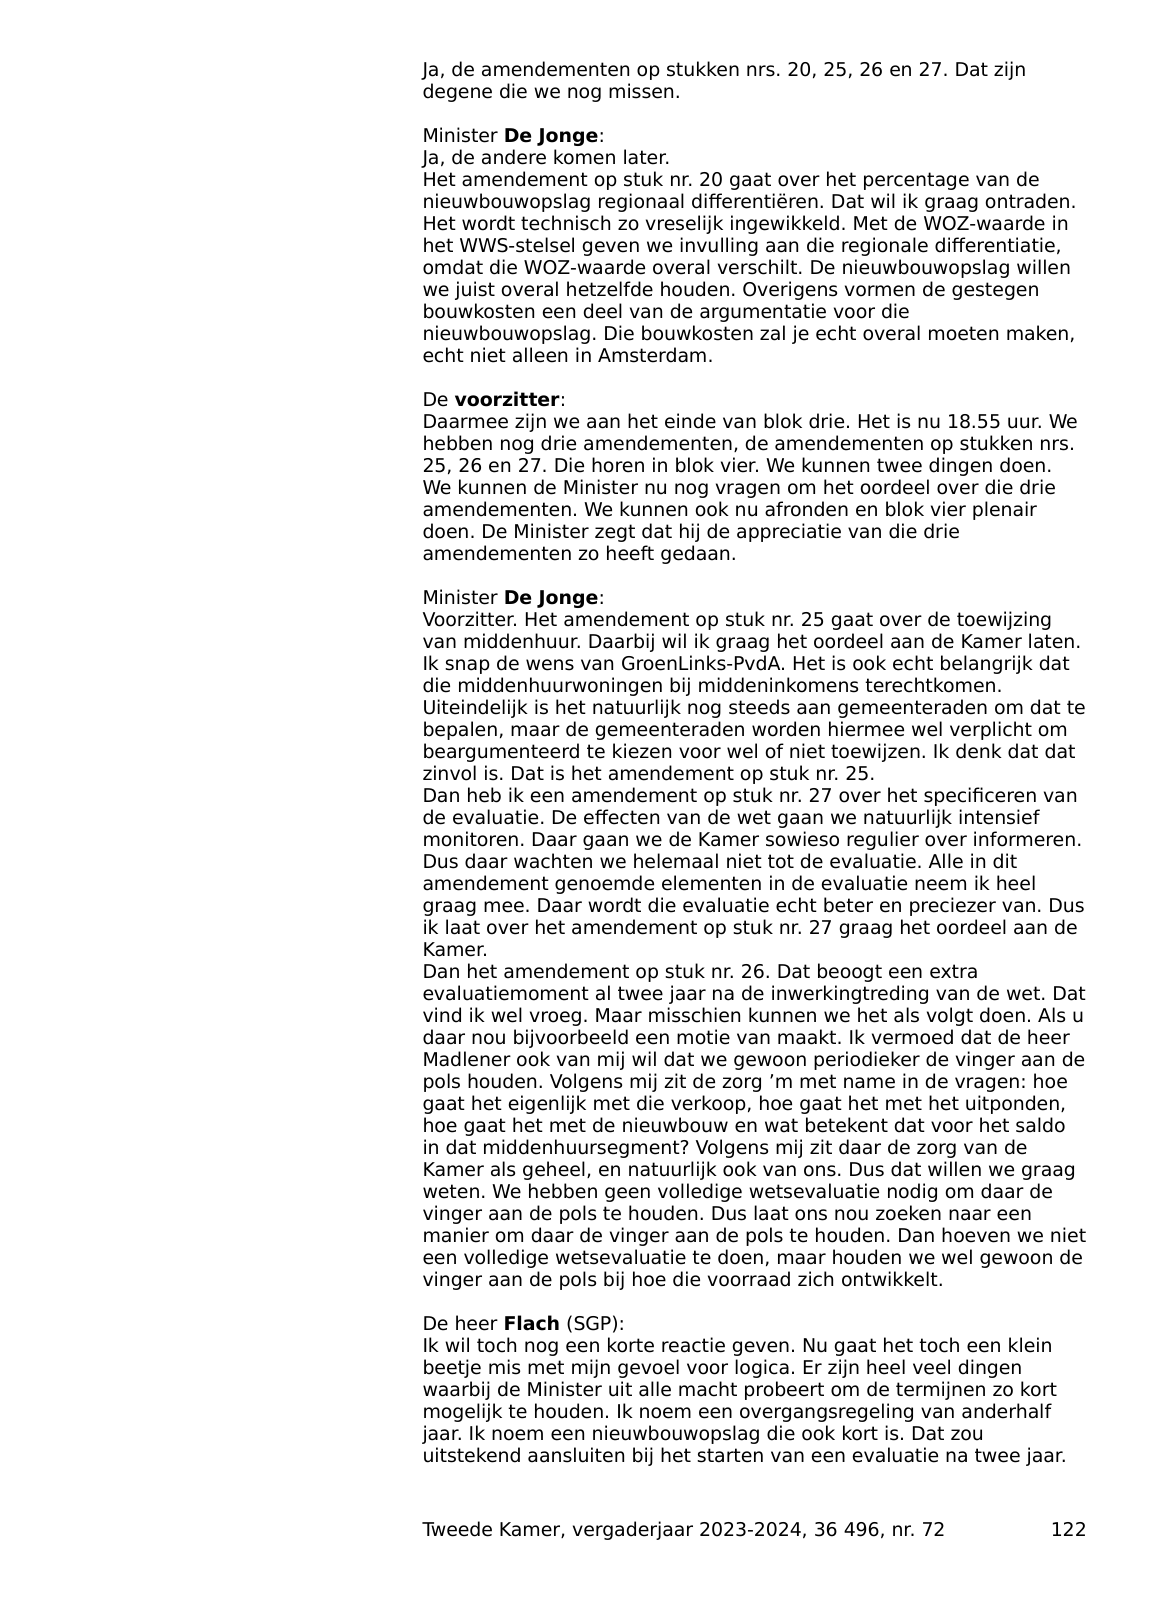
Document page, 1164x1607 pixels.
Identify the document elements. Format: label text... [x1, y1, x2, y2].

text Voorzitter. Het amendement op stuk nr. 25 gaat over de toewijzing van middenhuur. Daarbij wil ik graag het oordeel aan de Kamer laten. Ik snap de wens van GroenLinks-PvdA. Het is ook echt belangrijk dat die middenhuurwoningen bij middeninkomens terechtkomen. Uiteindelijk is het natuurlijk nog steeds aan gemeenteraden om dat te bepalen, maar de gemeenteraden worden hiermee wel verplicht om beargumenteerd te kiezen voor wel of niet toewijzen. Ik denk dat dat zinvol is. Dat is het amendement op stuk nr. 25. [422, 609, 1087, 785]
text Het amendement op stuk nr. 20 gaat over het percentage van de nieuwbouwopslag regionaal differentiëren. Dat wil ik graag ontraden. Het wordt technisch zo vreselijk ingewikkeld. Met de WOZ-waarde in het WWS-stelsel geven we invulling aan die regionale differentiatie, omdat die WOZ-waarde overal verschilt. De nieuwbouwopslag willen we juist overal hetzelfde houden. Overigens vormen de gestegen bouwkosten een deel van de argumentatie voor die nieuwbouwopslag. Die bouwkosten zal je echt overal moeten maken, echt niet alleen in Amsterdam. [422, 169, 1087, 367]
text Minister De Jonge: [422, 125, 1087, 147]
text De heer Flach (SGP): [422, 1313, 1087, 1335]
text Ik wil toch nog een korte reactie geven. Nu gaat het toch een klein beetje mis met mijn gevoel voor logica. Er zijn heel veel dingen waarbij de Minister uit alle macht probeert om de termijnen zo kort mogelijk te houden. Ik noem een overgangsregeling van anderhalf jaar. Ik noem een nieuwbouwopslag die ook kort is. Dat zou uitstekend aansluiten bij het starten van een evaluatie na twee jaar. [422, 1335, 1087, 1467]
text Daarmee zijn we aan het einde van blok drie. Het is nu 18.55 uur. We hebben nog drie amendementen, de amendementen op stukken nrs. 25, 26 en 27. Die horen in blok vier. We kunnen twee dingen doen. We kunnen de Minister nu nog vragen om het oordeel over die drie amendementen. We kunnen ook nu afronden en blok vier plenair doen. De Minister zegt dat hij de appreciatie van die drie amendementen zo heeft gedaan. [422, 411, 1087, 565]
text Ja, de andere komen later. [422, 147, 1087, 169]
text Ja, de amendementen op stukken nrs. 20, 25, 26 en 27. Dat zijn degene die we nog missen. [422, 59, 1087, 103]
text Minister De Jonge: [422, 587, 1087, 609]
text De voorzitter: [422, 389, 1087, 411]
text Dan heb ik een amendement op stuk nr. 27 over het specificeren van de evaluatie. De effecten van de wet gaan we natuurlijk intensief monitoren. Daar gaan we de Kamer sowieso regulier over informeren. Dus daar wachten we helemaal niet tot de evaluatie. Alle in dit amendement genoemde elementen in de evaluatie neem ik heel graag mee. Daar wordt die evaluatie echt beter en preciezer van. Dus ik laat over het amendement op stuk nr. 27 graag het oordeel aan de Kamer. [422, 785, 1087, 961]
text Dan het amendement op stuk nr. 26. Dat beoogt een extra evaluatiemoment al twee jaar na de inwerkingtreding van de wet. Dat vind ik wel vroeg. Maar misschien kunnen we het als volgt doen. Als u daar nou bijvoorbeeld een motie van maakt. Ik vermoed dat de heer Madlener ook van mij wil dat we gewoon periodieker de vinger aan de pols houden. Volgens mij zit de zorg ’m met name in de vragen: hoe gaat het eigenlijk met die verkoop, hoe gaat het met het uitponden, hoe gaat het met de nieuwbouw en wat betekent dat voor het saldo in dat middenhuursegment? Volgens mij zit daar de zorg van de Kamer als geheel, en natuurlijk ook van ons. Dus dat willen we graag weten. We hebben geen volledige wetsevaluatie nodig om daar de vinger aan de pols te houden. Dus laat ons nou zoeken naar een manier om daar de vinger aan de pols te houden. Dan hoeven we niet een volledige wetsevaluatie te doen, maar houden we wel gewoon de vinger aan de pols bij hoe die voorraad zich ontwikkelt. [422, 961, 1087, 1291]
